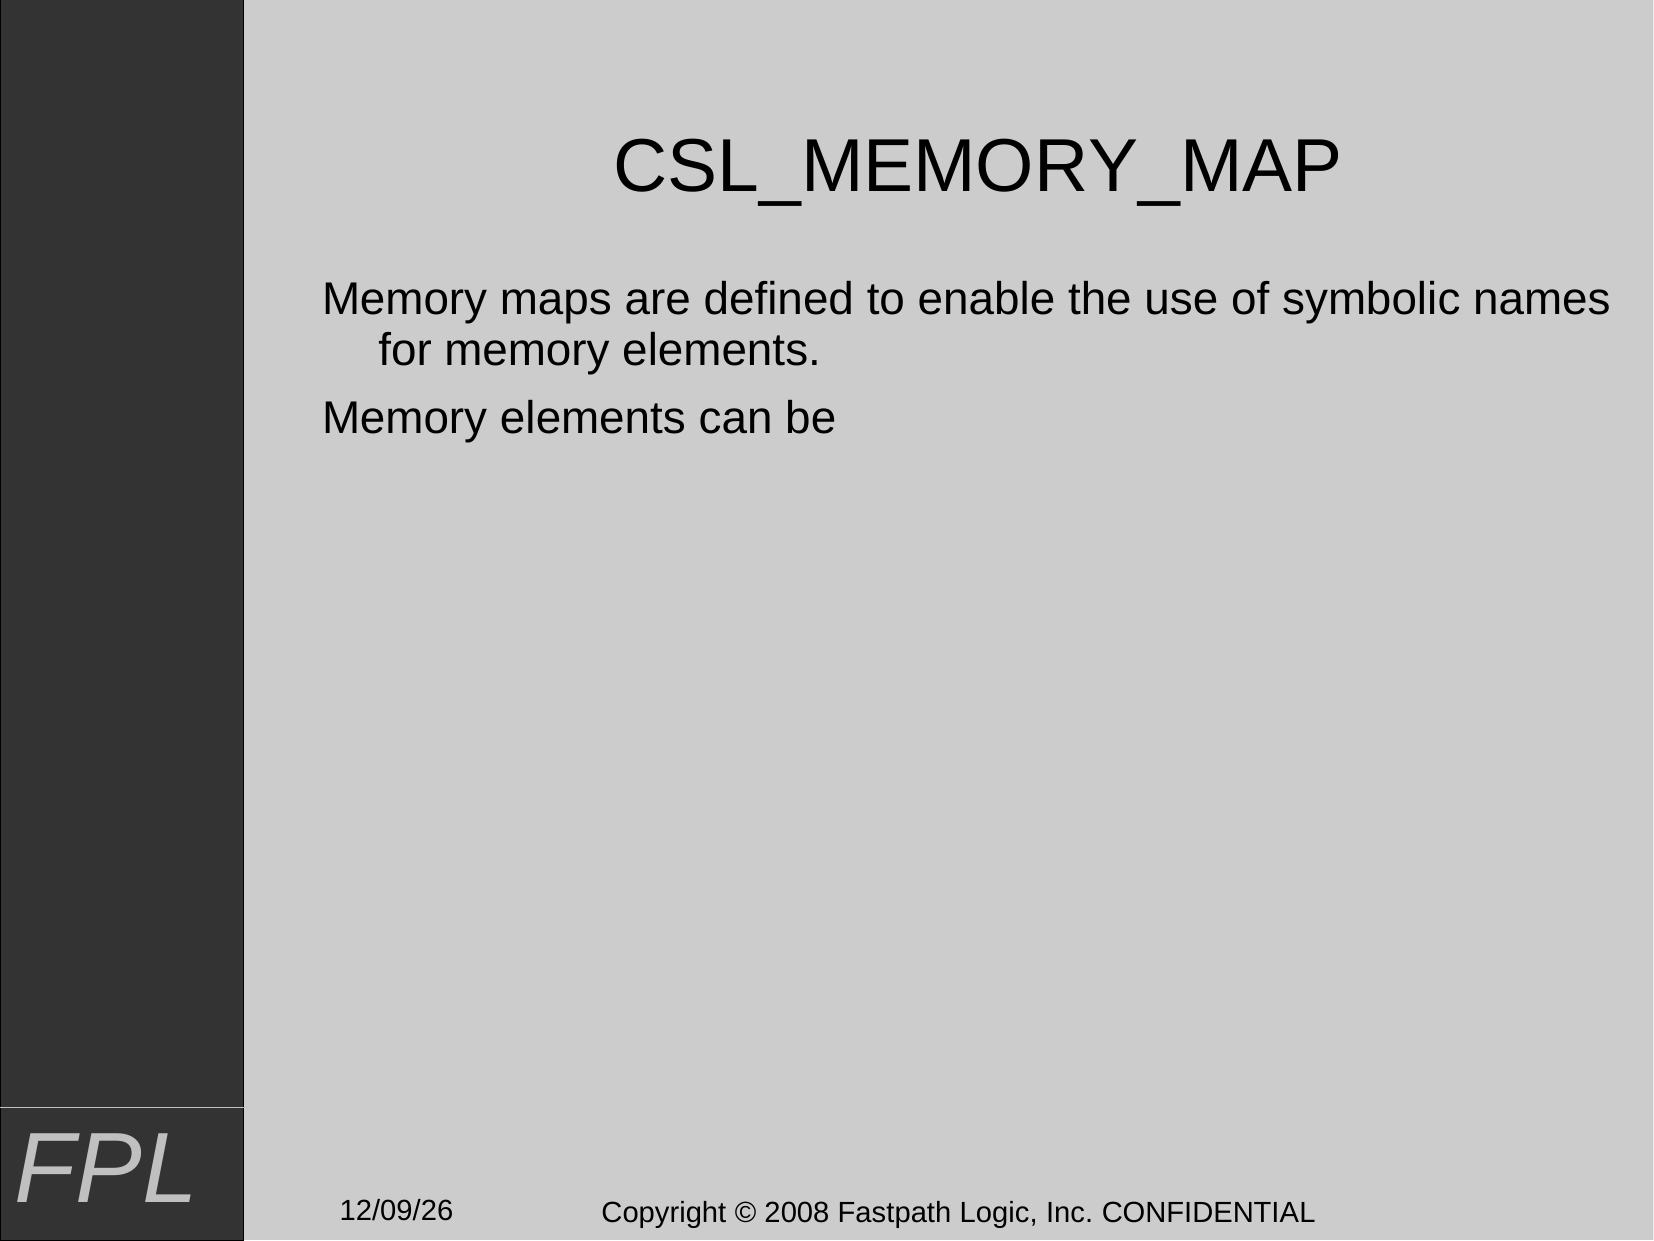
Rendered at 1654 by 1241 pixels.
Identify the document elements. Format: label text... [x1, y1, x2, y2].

list Memory maps are defined to enable the use of symbolic names for memory elements. Memory elements can be [322, 272, 1635, 1179]
title CSL_MEMORY_MAP [427, 57, 1530, 272]
